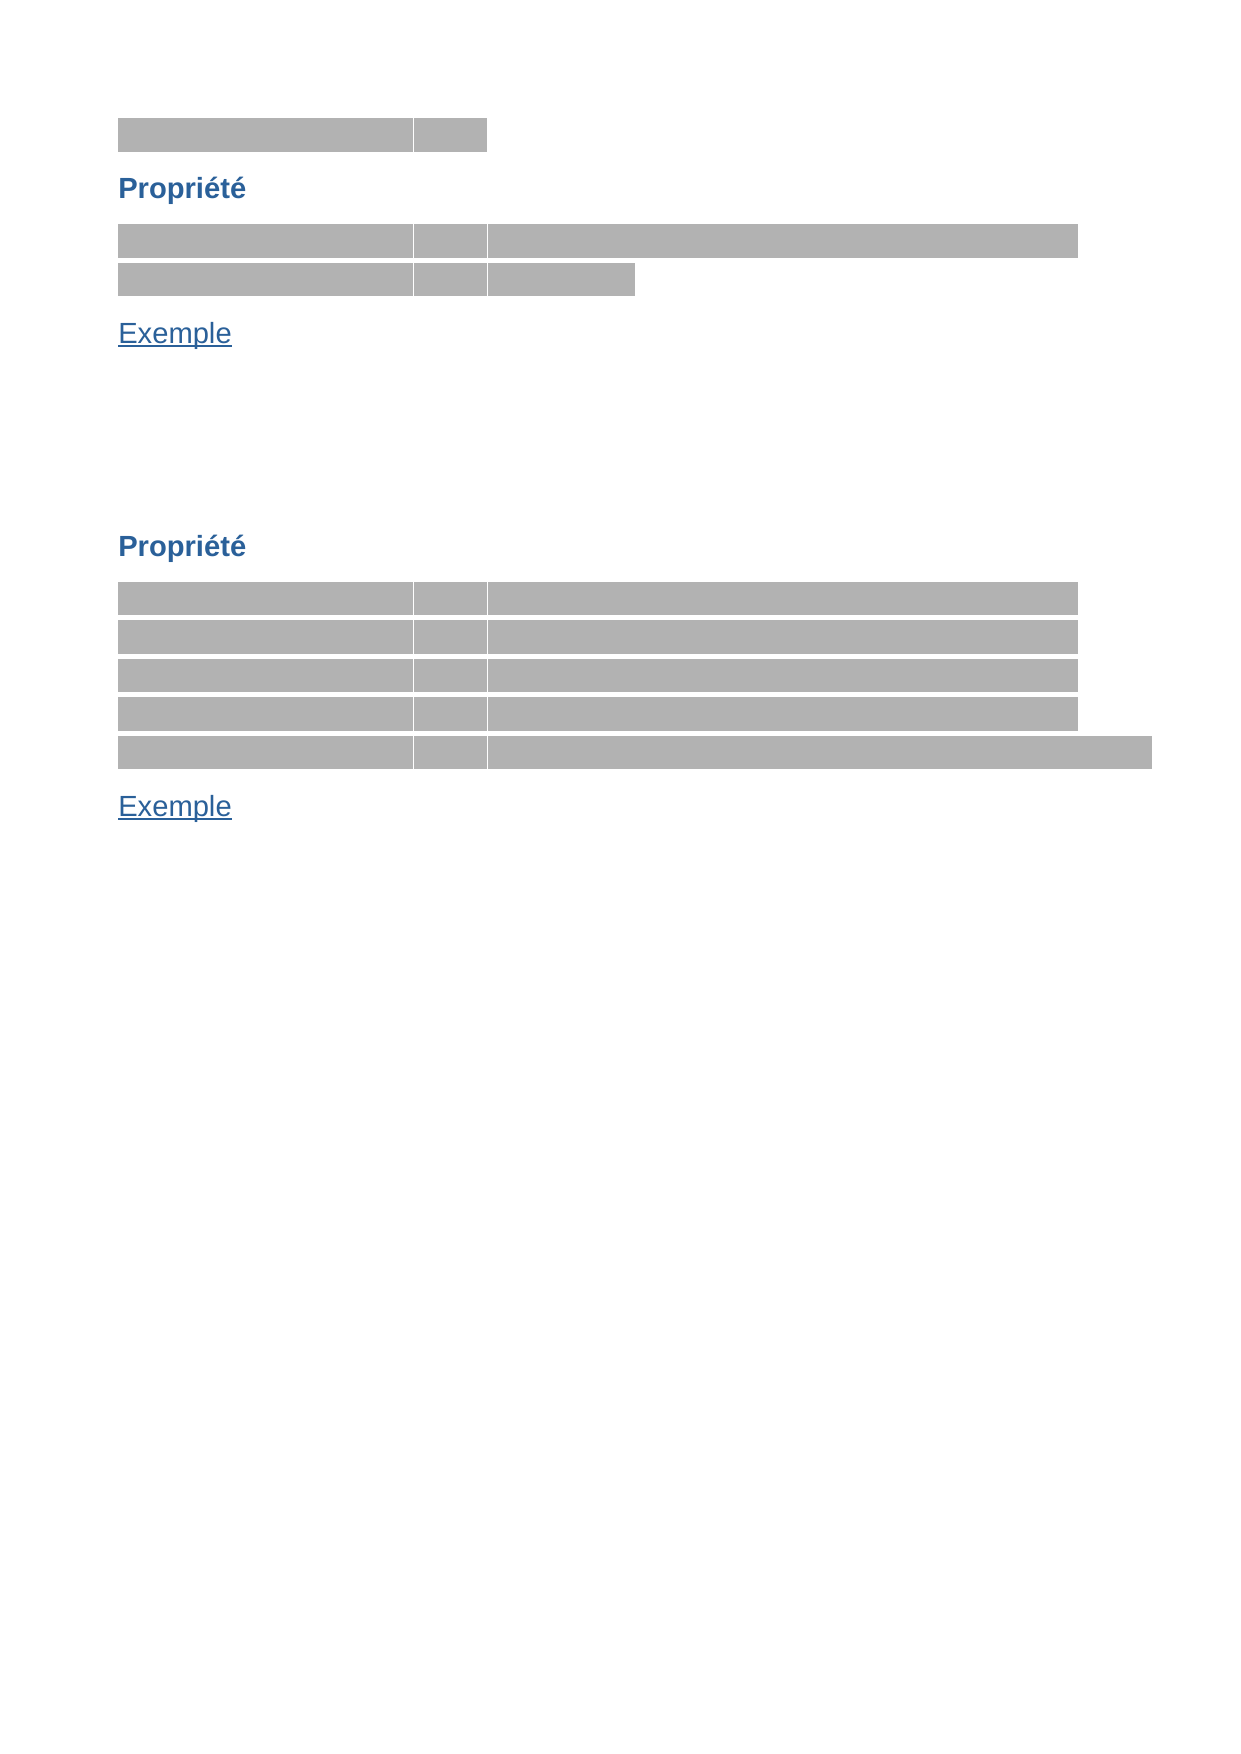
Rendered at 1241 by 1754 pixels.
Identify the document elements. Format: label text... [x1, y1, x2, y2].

text Propriété [118, 528, 1122, 562]
text Propriété [118, 171, 1122, 205]
text Exemple [118, 316, 1122, 349]
text Exemple [118, 789, 1122, 822]
